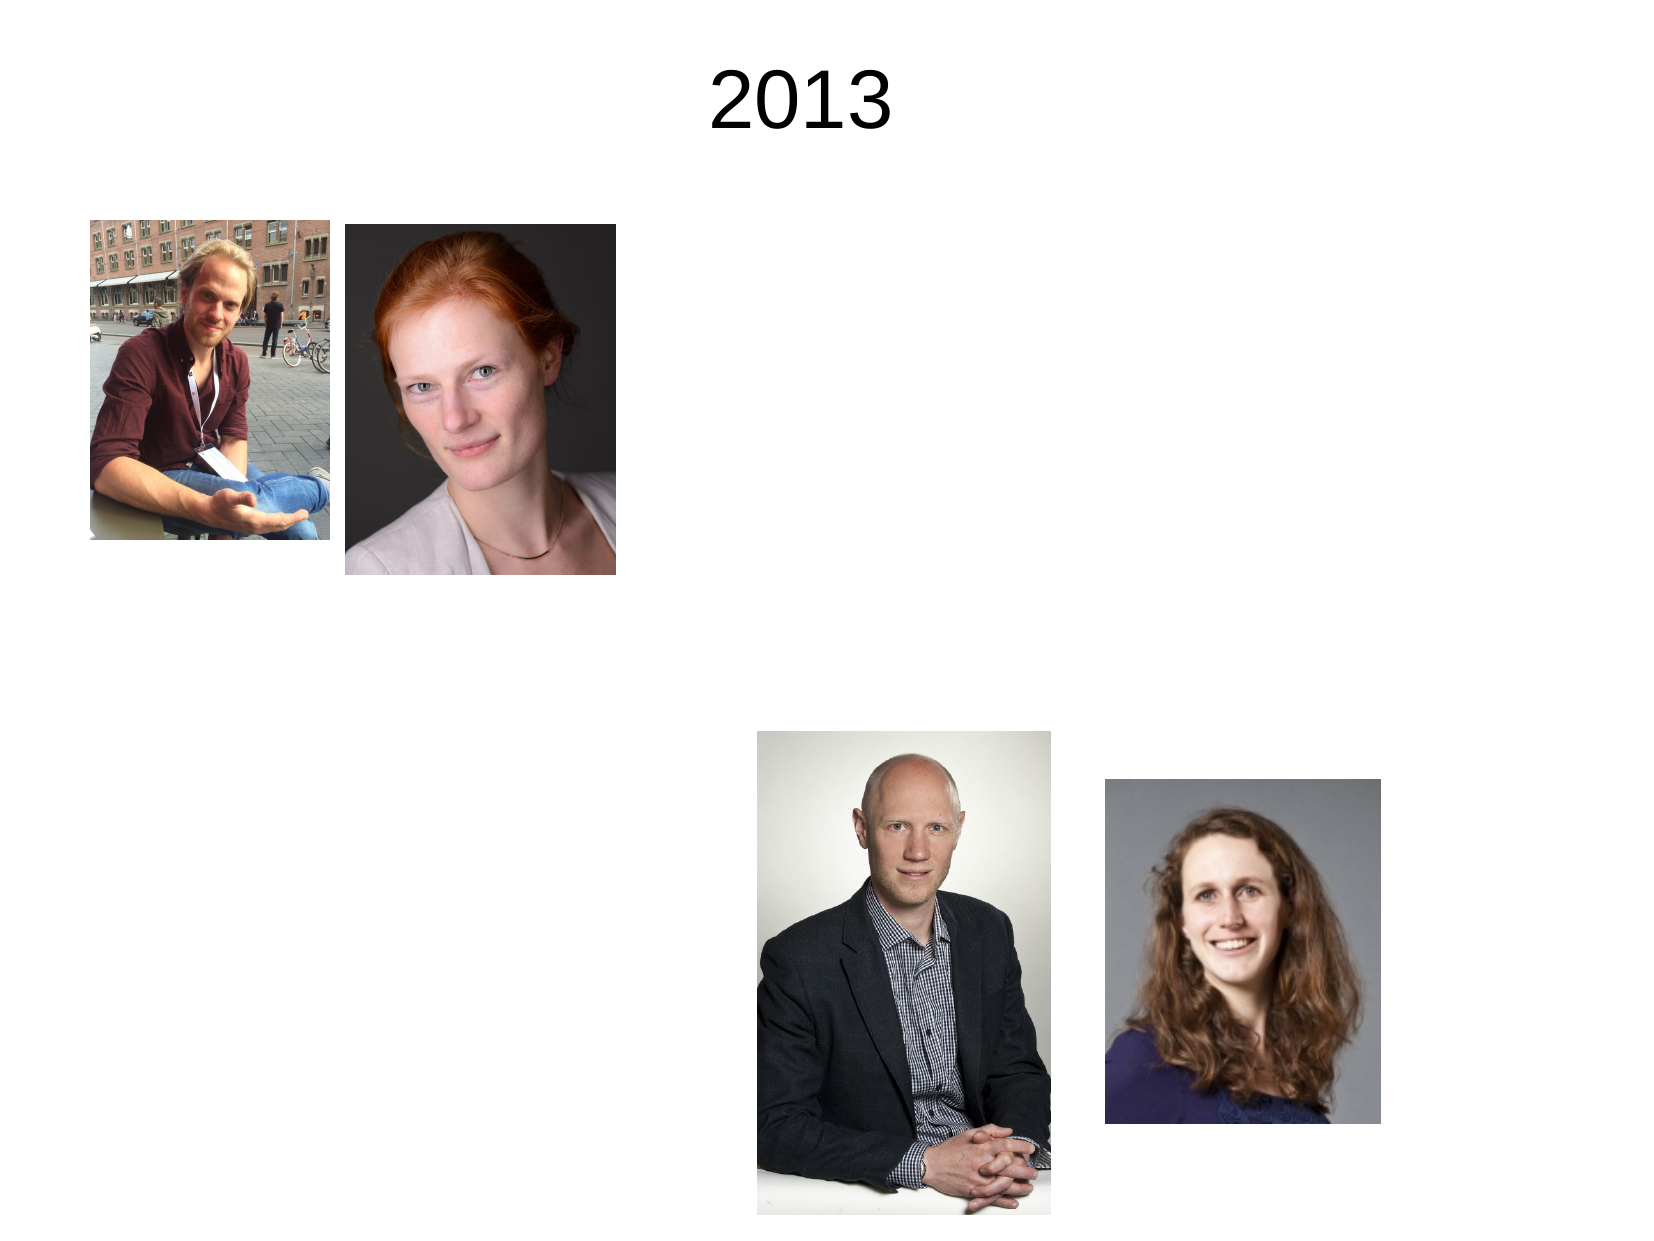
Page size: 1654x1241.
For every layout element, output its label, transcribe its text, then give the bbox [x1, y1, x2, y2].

picture [1105, 779, 1381, 1124]
picture [90, 220, 330, 541]
picture [757, 731, 1051, 1216]
text_box 2013 [380, 45, 1221, 154]
picture [345, 224, 616, 575]
